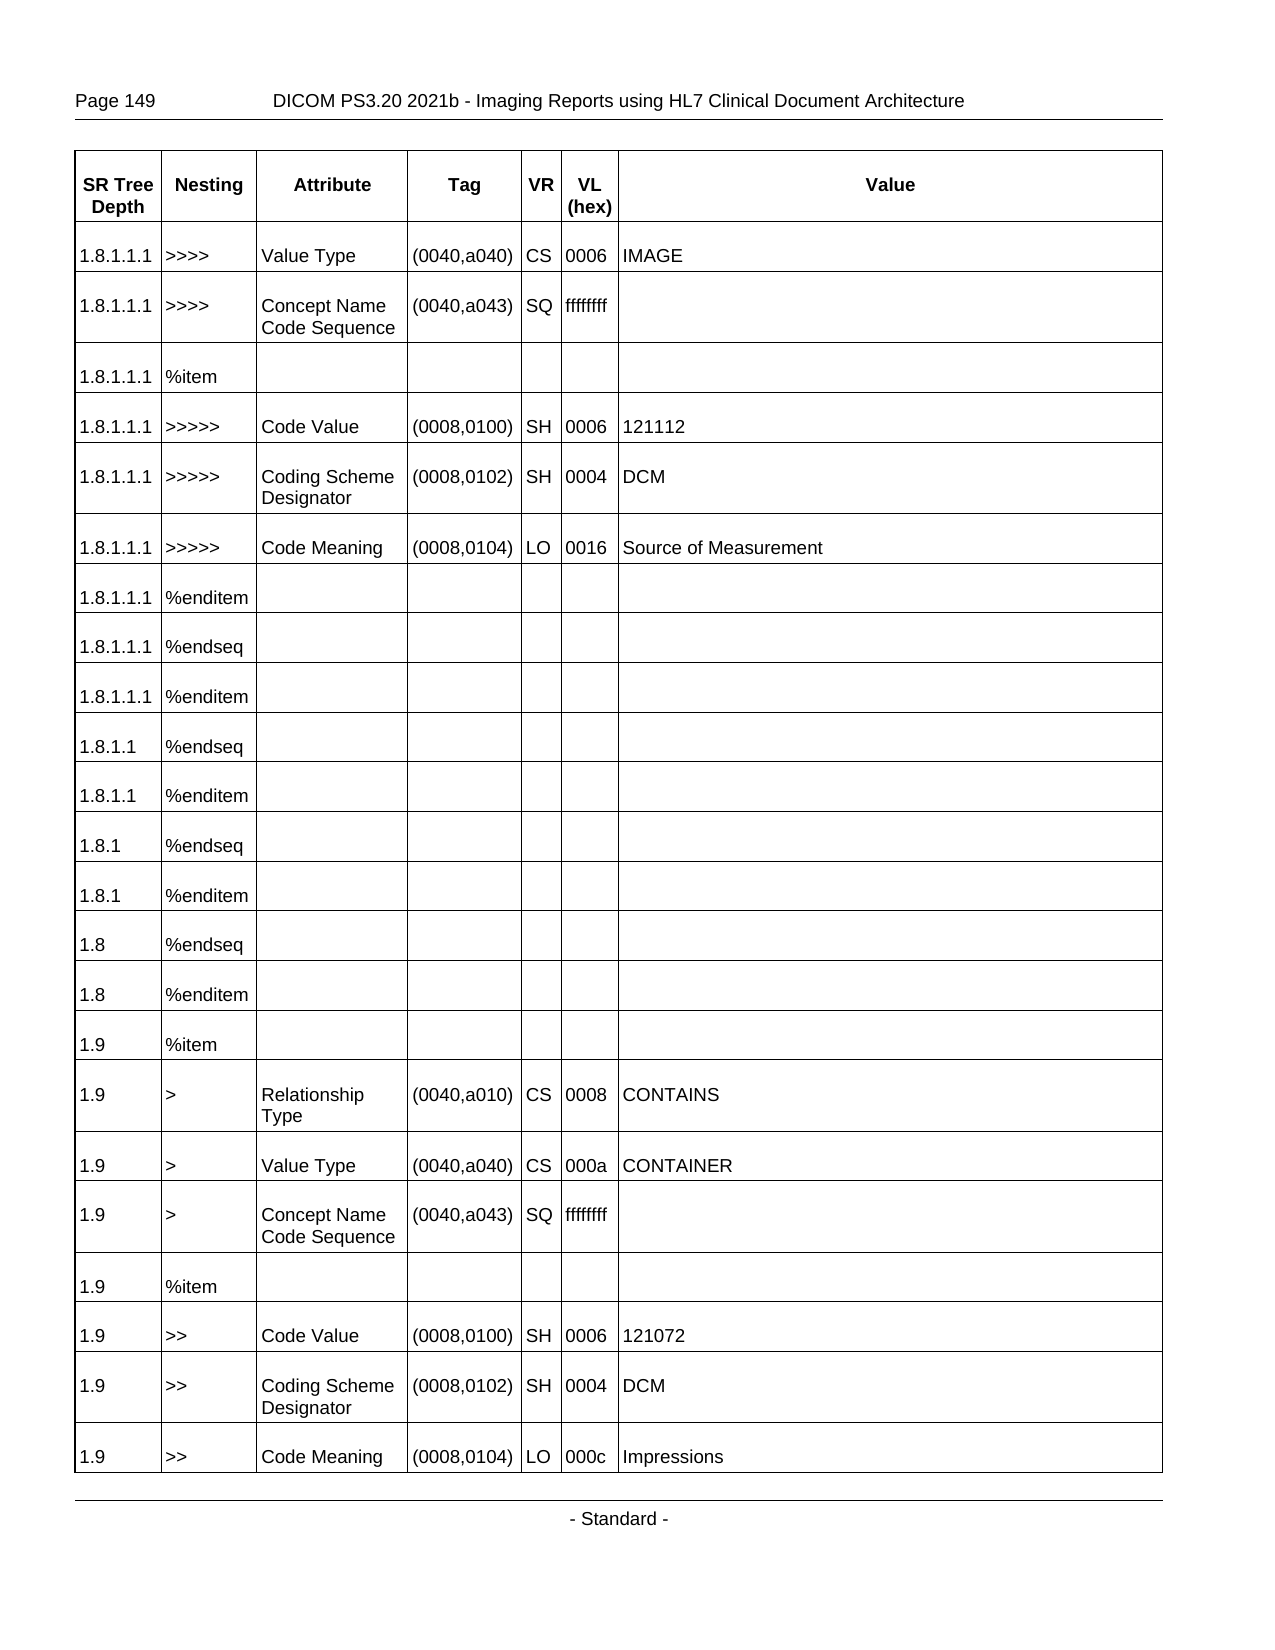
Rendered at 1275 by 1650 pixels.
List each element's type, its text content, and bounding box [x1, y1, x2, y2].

table_cell [562, 713, 618, 761]
table_cell [619, 564, 1162, 612]
table_cell [562, 613, 618, 662]
table_cell [522, 343, 561, 392]
table_cell Code Value [257, 1302, 407, 1351]
table_cell DCM [619, 1352, 1162, 1422]
table_cell 1.9 [76, 1253, 161, 1301]
table_cell [619, 663, 1162, 712]
table_cell SQ [522, 272, 561, 342]
table_cell >> [162, 1423, 256, 1472]
table_cell SQ [522, 1181, 561, 1252]
table_header Attribute [257, 151, 407, 221]
table_cell LO [522, 1423, 561, 1472]
table_cell [562, 862, 618, 910]
table_cell [257, 911, 407, 960]
table_cell CS [522, 1060, 561, 1131]
table_cell >> [162, 1302, 256, 1351]
table_cell [408, 812, 521, 861]
table_cell [257, 862, 407, 910]
table_cell [619, 343, 1162, 392]
table_cell [257, 713, 407, 761]
table_cell Value Type [257, 1132, 407, 1180]
table_cell [522, 812, 561, 861]
table_cell [522, 663, 561, 712]
table_cell >> [162, 1352, 256, 1422]
table_cell %item [162, 1011, 256, 1059]
table_cell CONTAINER [619, 1132, 1162, 1180]
table_cell 1.9 [76, 1060, 161, 1131]
table_cell [408, 564, 521, 612]
table_cell %endseq [162, 911, 256, 960]
table_header Nesting [162, 151, 256, 221]
table_header Value [619, 151, 1162, 221]
table_cell 0006 [562, 393, 618, 442]
table_header VL (hex) [562, 151, 618, 221]
table_cell %endseq [162, 613, 256, 662]
table_cell > [162, 1181, 256, 1252]
table_cell 1.8.1.1.1 [76, 514, 161, 562]
table_cell (0040,a043) [408, 1181, 521, 1252]
table_cell (0008,0104) [408, 514, 521, 562]
table_cell Impressions [619, 1423, 1162, 1472]
table_cell Code Meaning [257, 514, 407, 562]
table_cell [408, 663, 521, 712]
table_cell 1.8.1.1.1 [76, 564, 161, 612]
table_cell [257, 613, 407, 662]
table_cell ffffffff [562, 272, 618, 342]
table_cell [522, 613, 561, 662]
table_cell [619, 1011, 1162, 1059]
table_cell [257, 564, 407, 612]
table_cell (0040,a040) [408, 222, 521, 271]
table_cell 1.8.1.1.1 [76, 393, 161, 442]
table_cell Value Type [257, 222, 407, 271]
table_cell [562, 961, 618, 1010]
table_cell [619, 272, 1162, 342]
table_cell 1.9 [76, 1011, 161, 1059]
table_cell Code Value [257, 393, 407, 442]
table_header VR [522, 151, 561, 221]
table_cell [562, 762, 618, 811]
table_cell [522, 1011, 561, 1059]
table_cell >>>> [162, 272, 256, 342]
table_cell (0008,0104) [408, 1423, 521, 1472]
table_cell 0006 [562, 222, 618, 271]
table_header SR Tree Depth [76, 151, 161, 221]
table_cell %enditem [162, 961, 256, 1010]
table_cell 1.9 [76, 1352, 161, 1422]
table_cell 121072 [619, 1302, 1162, 1351]
table_cell [619, 911, 1162, 960]
table_cell [522, 564, 561, 612]
table_cell [522, 762, 561, 811]
table_cell 0016 [562, 514, 618, 562]
table_cell [619, 812, 1162, 861]
table_cell SH [522, 1352, 561, 1422]
table_cell Concept Name Code Sequence [257, 1181, 407, 1252]
table_header Tag [408, 151, 521, 221]
table_cell 1.8.1.1.1 [76, 613, 161, 662]
table_cell > [162, 1132, 256, 1180]
table_cell SH [522, 443, 561, 513]
table_cell Code Meaning [257, 1423, 407, 1472]
table_cell %item [162, 1253, 256, 1301]
table_cell 1.8.1.1.1 [76, 272, 161, 342]
table_cell [257, 1253, 407, 1301]
table_cell 1.9 [76, 1423, 161, 1472]
table_cell IMAGE [619, 222, 1162, 271]
table_cell [408, 343, 521, 392]
table_cell DCM [619, 443, 1162, 513]
table_cell > [162, 1060, 256, 1131]
table_cell Relationship Type [257, 1060, 407, 1131]
table_cell [522, 961, 561, 1010]
table_cell [257, 663, 407, 712]
table_cell (0040,a043) [408, 272, 521, 342]
table_cell (0008,0100) [408, 393, 521, 442]
table_cell 1.8.1 [76, 862, 161, 910]
table_cell [408, 911, 521, 960]
table_cell 0008 [562, 1060, 618, 1131]
table_cell [562, 564, 618, 612]
table_cell SH [522, 1302, 561, 1351]
table_cell LO [522, 514, 561, 562]
table_cell 000c [562, 1423, 618, 1472]
table_cell [619, 762, 1162, 811]
table_cell [408, 1011, 521, 1059]
table_cell [408, 613, 521, 662]
table_cell 1.8.1.1 [76, 762, 161, 811]
table_cell 1.8.1.1.1 [76, 663, 161, 712]
table_cell [408, 762, 521, 811]
table_cell 1.8.1.1 [76, 713, 161, 761]
table_cell %enditem [162, 762, 256, 811]
table_cell [619, 713, 1162, 761]
table_cell [257, 762, 407, 811]
table_cell [562, 1011, 618, 1059]
table_cell [408, 862, 521, 910]
table_cell [619, 1253, 1162, 1301]
table_cell 000a [562, 1132, 618, 1180]
table_cell CS [522, 222, 561, 271]
table_cell %endseq [162, 812, 256, 861]
table_cell [408, 713, 521, 761]
table_cell >>>>> [162, 514, 256, 562]
table_cell [257, 961, 407, 1010]
table_cell >>>> [162, 222, 256, 271]
table_cell (0008,0100) [408, 1302, 521, 1351]
table_cell [408, 961, 521, 1010]
table_cell ffffffff [562, 1181, 618, 1252]
table_cell [257, 1011, 407, 1059]
table_cell [562, 1253, 618, 1301]
table_cell (0040,a010) [408, 1060, 521, 1131]
table_cell %item [162, 343, 256, 392]
table_cell 1.8.1 [76, 812, 161, 861]
table_cell [562, 911, 618, 960]
table_cell SH [522, 393, 561, 442]
table_cell 1.8.1.1.1 [76, 343, 161, 392]
table_cell Coding Scheme Designator [257, 443, 407, 513]
table_cell 0004 [562, 443, 618, 513]
table_cell 0004 [562, 1352, 618, 1422]
table_cell [562, 343, 618, 392]
table_cell 1.9 [76, 1132, 161, 1180]
table_cell [619, 613, 1162, 662]
table_cell [522, 713, 561, 761]
table_cell [257, 812, 407, 861]
table_cell [562, 663, 618, 712]
table_cell [522, 1253, 561, 1301]
table_cell 121112 [619, 393, 1162, 442]
table_cell %enditem [162, 862, 256, 910]
table_cell (0008,0102) [408, 1352, 521, 1422]
table_cell [522, 911, 561, 960]
table_cell [619, 961, 1162, 1010]
table_cell [619, 862, 1162, 910]
table_cell %enditem [162, 663, 256, 712]
table_cell >>>>> [162, 393, 256, 442]
table_cell 1.9 [76, 1302, 161, 1351]
table_cell 1.8.1.1.1 [76, 222, 161, 271]
table_cell [257, 343, 407, 392]
table_cell [619, 1181, 1162, 1252]
table_cell Coding Scheme Designator [257, 1352, 407, 1422]
table_cell 0006 [562, 1302, 618, 1351]
table_cell 1.8.1.1.1 [76, 443, 161, 513]
table_cell %endseq [162, 713, 256, 761]
table_cell CS [522, 1132, 561, 1180]
table_cell 1.8 [76, 961, 161, 1010]
table_cell (0040,a040) [408, 1132, 521, 1180]
table_cell %enditem [162, 564, 256, 612]
table_cell [562, 812, 618, 861]
table_cell [522, 862, 561, 910]
table_cell Concept Name Code Sequence [257, 272, 407, 342]
table_cell 1.8 [76, 911, 161, 960]
table_cell CONTAINS [619, 1060, 1162, 1131]
table_cell >>>>> [162, 443, 256, 513]
table_cell Source of Measurement [619, 514, 1162, 562]
table_cell (0008,0102) [408, 443, 521, 513]
table_cell 1.9 [76, 1181, 161, 1252]
table_cell [408, 1253, 521, 1301]
